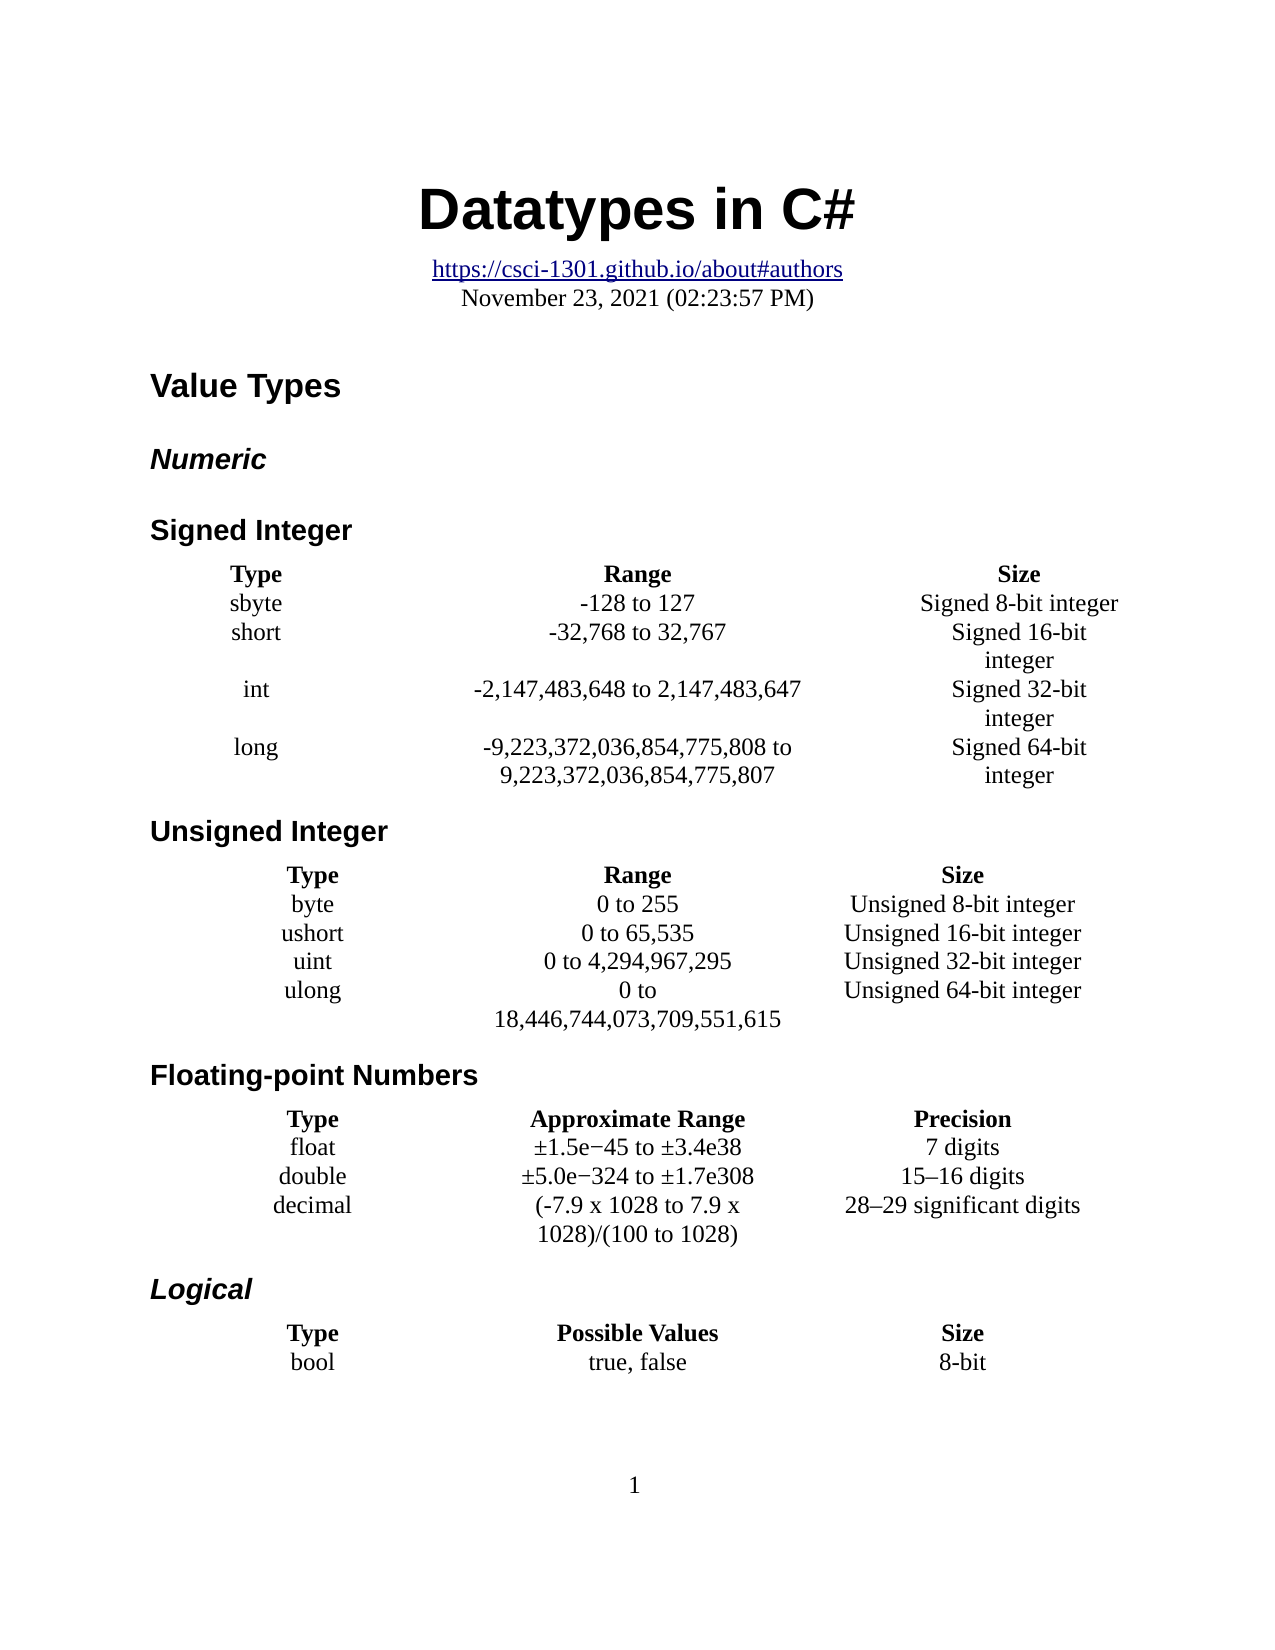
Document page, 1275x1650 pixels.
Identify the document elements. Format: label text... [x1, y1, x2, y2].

text November 23, 2021 (02:23:57 PM) [150, 283, 1125, 312]
table_cell ±1.5e−45 to ±3.4e38 [475, 1133, 800, 1161]
table_cell bool [150, 1347, 475, 1376]
subtitle Unsigned Integer [150, 814, 1125, 848]
table_header Size [800, 860, 1125, 889]
table_cell 0 to 65,535 [475, 918, 800, 946]
title Datatypes in C# [150, 175, 1125, 242]
subtitle Floating-point Numbers [150, 1058, 1125, 1091]
table_cell byte [150, 889, 475, 918]
table_cell ushort [150, 918, 475, 946]
table_header Type [150, 559, 362, 588]
table_cell int [150, 674, 362, 732]
subtitle Logical [150, 1272, 1125, 1306]
table_cell 0 to 18,446,744,073,709,551,615 [475, 975, 800, 1033]
table_cell -2,147,483,648 to 2,147,483,647 [362, 674, 913, 732]
table_cell float [150, 1133, 475, 1161]
table_cell -128 to 127 [362, 588, 913, 617]
table_cell sbyte [150, 588, 362, 617]
table_header Range [362, 559, 913, 588]
subtitle Signed Integer [150, 513, 1125, 547]
table_cell double [150, 1161, 475, 1190]
table_header Type [150, 1104, 475, 1132]
table_cell 0 to 255 [475, 889, 800, 918]
table_header Type [150, 860, 475, 889]
table_header Precision [800, 1104, 1125, 1132]
table_cell ulong [150, 975, 475, 1033]
table_cell -32,768 to 32,767 [362, 617, 913, 674]
table_cell Signed 32-bit integer [913, 674, 1125, 732]
table_header Approximate Range [475, 1104, 800, 1132]
table_cell true, false [475, 1347, 800, 1376]
subtitle Value Types [150, 366, 1125, 404]
table_cell 15–16 digits [800, 1161, 1125, 1190]
table_cell Unsigned 8-bit integer [800, 889, 1125, 918]
table_cell uint [150, 946, 475, 975]
table_cell Unsigned 64-bit integer [800, 975, 1125, 1033]
table_cell Signed 64-bit integer [913, 732, 1125, 789]
table_cell Unsigned 32-bit integer [800, 946, 1125, 975]
subtitle Numeric [150, 442, 1125, 476]
table_header Possible Values [475, 1319, 800, 1347]
table_cell Signed 8-bit integer [913, 588, 1125, 617]
table_header Range [475, 860, 800, 889]
table_cell -9,223,372,036,854,775,808 to 9,223,372,036,854,775,807 [362, 732, 913, 789]
table_cell Signed 16-bit integer [913, 617, 1125, 674]
table_header Size [800, 1319, 1125, 1347]
table_cell (-7.9 x 1028 to 7.9 x 1028)/(100 to 1028) [475, 1190, 800, 1247]
table_cell 8-bit [800, 1347, 1125, 1376]
table_cell 7 digits [800, 1133, 1125, 1161]
table_cell 0 to 4,294,967,295 [475, 946, 800, 975]
table_cell decimal [150, 1190, 475, 1247]
table_cell short [150, 617, 362, 674]
table_cell Unsigned 16-bit integer [800, 918, 1125, 946]
table_cell ±5.0e−324 to ±1.7e308 [475, 1161, 800, 1190]
table_header Size [913, 559, 1125, 588]
text https://csci-1301.github.io/about#authors [150, 254, 1125, 283]
table_cell 28–29 significant digits [800, 1190, 1125, 1247]
table_header Type [150, 1319, 475, 1347]
table_cell long [150, 732, 362, 789]
